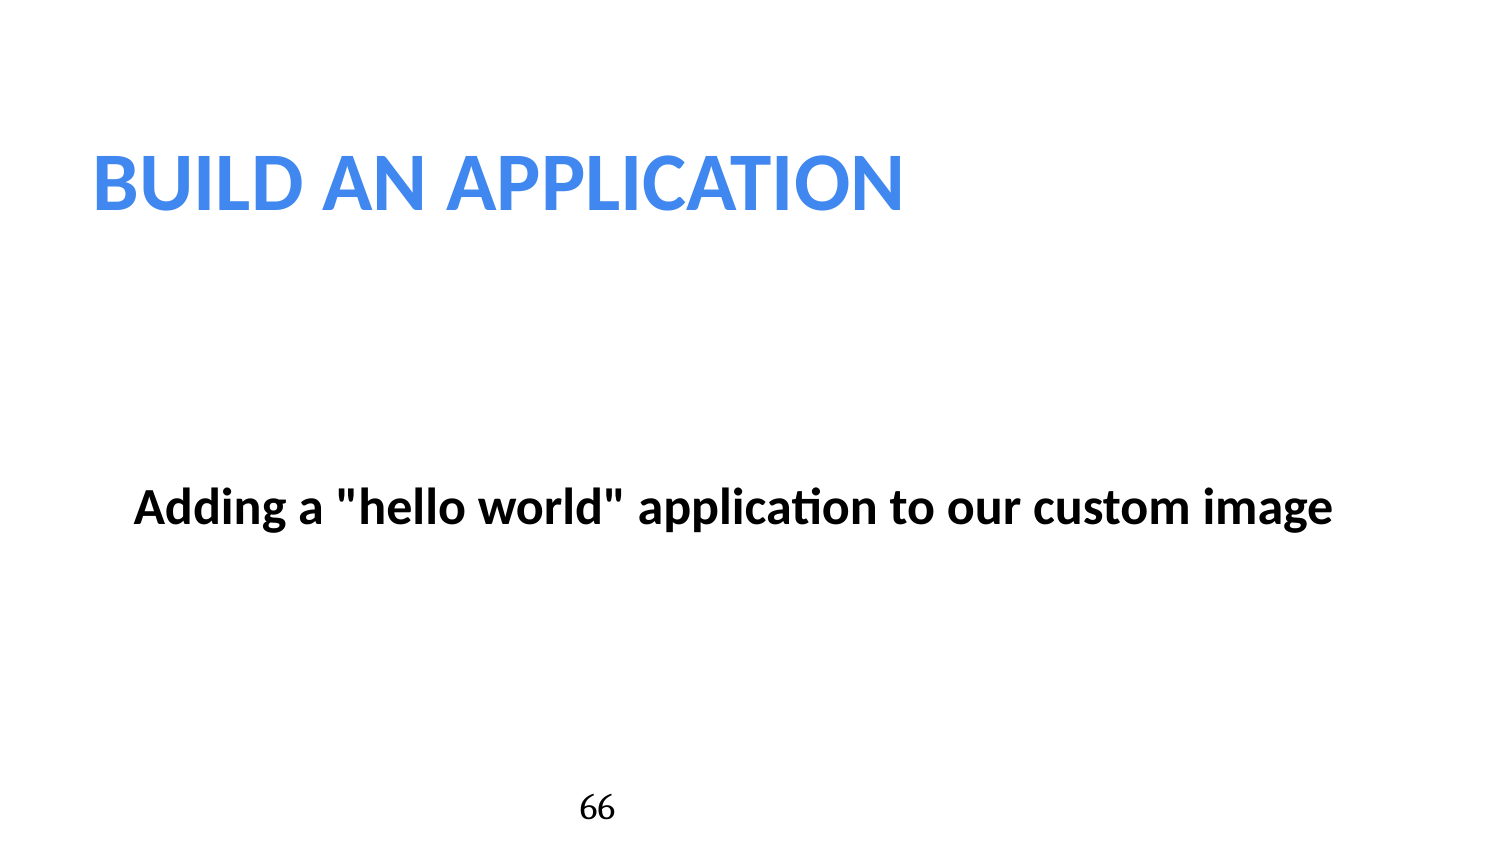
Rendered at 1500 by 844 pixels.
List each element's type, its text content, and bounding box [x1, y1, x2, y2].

text_box [475, 782, 631, 827]
text_box Adding a "hello world" application to our custom image [118, 429, 1394, 543]
text_box BUILD AN APPLICATION [77, 119, 1353, 287]
